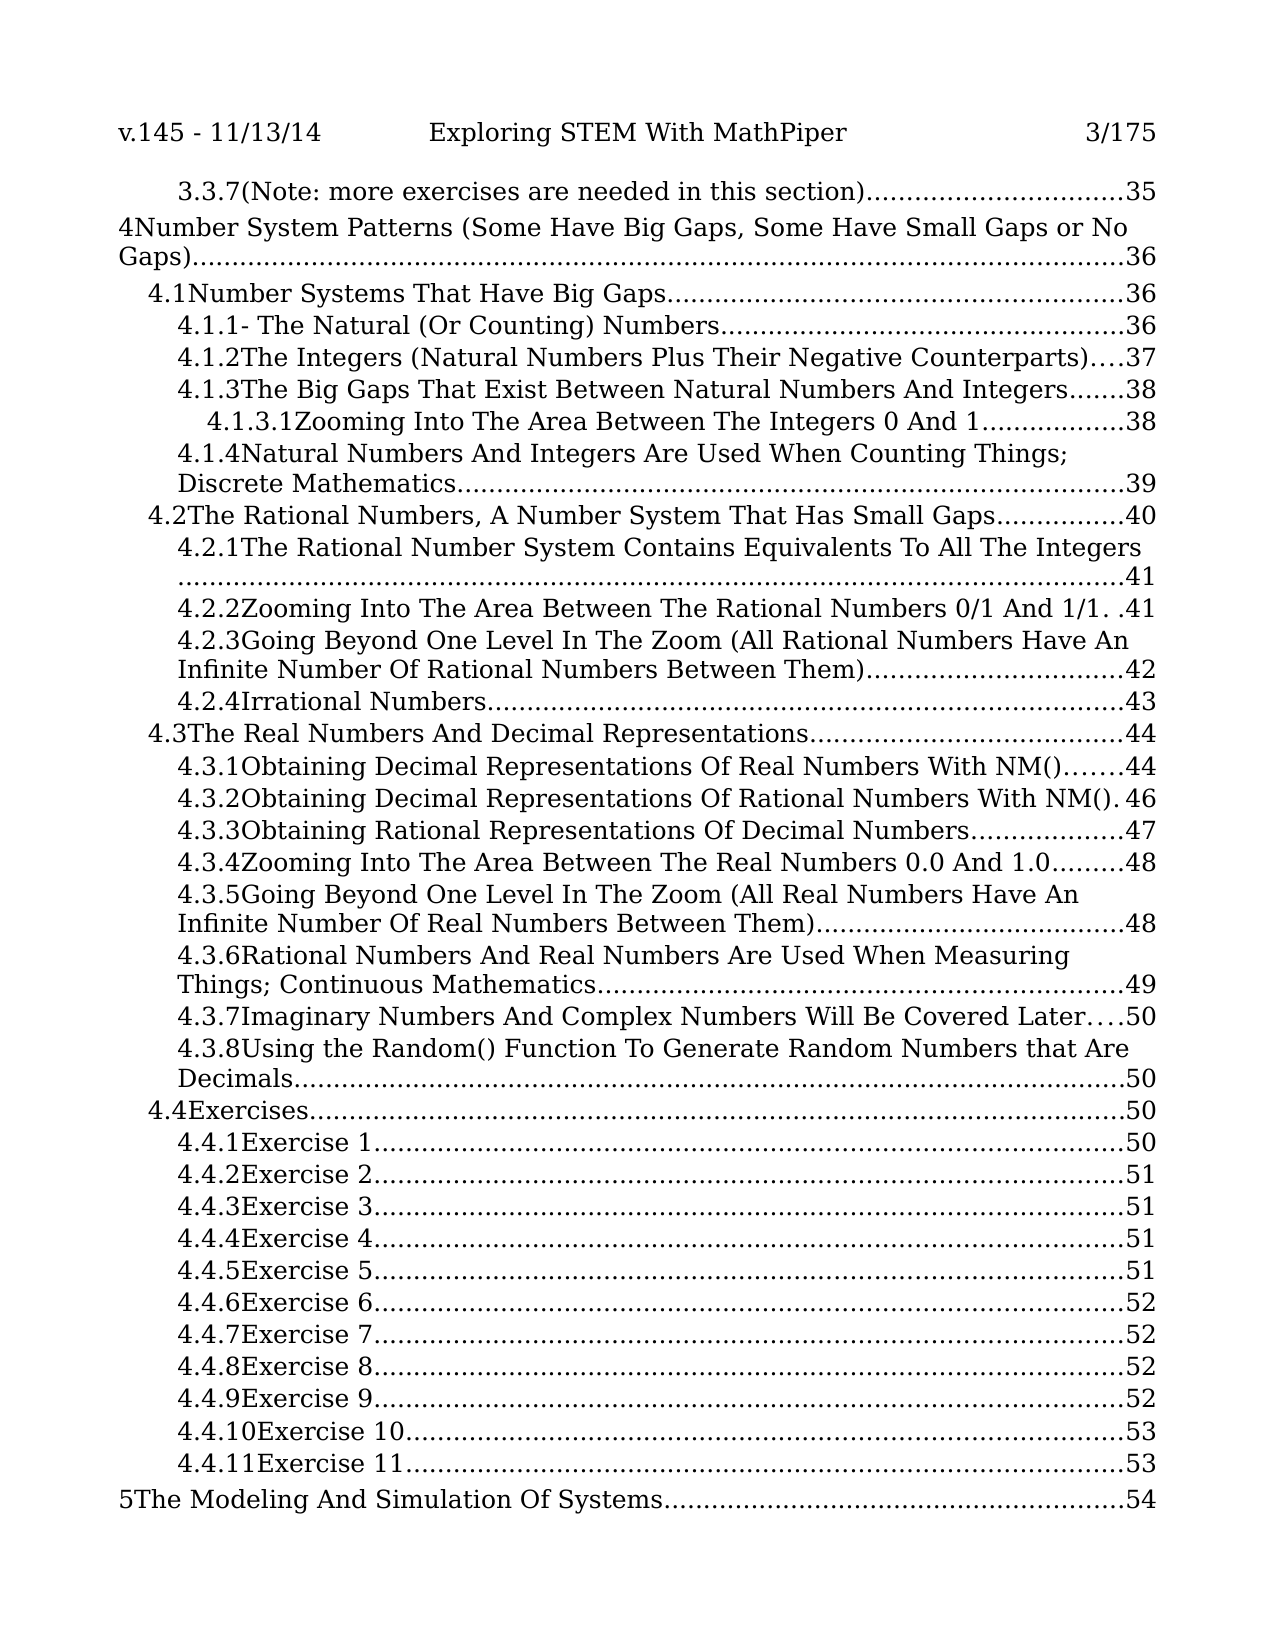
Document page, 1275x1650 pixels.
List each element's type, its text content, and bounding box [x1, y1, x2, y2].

text 4.1Number Systems That Have Big Gaps 36 [148, 279, 1157, 308]
text 4.4.1Exercise 1 50 [177, 1128, 1157, 1157]
text 3.3.7(Note: more exercises are needed in this section) 35 [177, 177, 1157, 206]
text 4.3.1Obtaining Decimal Representations Of Real Numbers With NM() 44 [177, 752, 1157, 781]
text 4.3The Real Numbers And Decimal Representations 44 [148, 720, 1157, 749]
text 4.1.4Natural Numbers And Integers Are Used When Counting Things; Discrete Mathematics 39 [177, 440, 1157, 498]
text 4.4.5Exercise 5 51 [177, 1256, 1157, 1286]
text 4.2.4Irrational Numbers 43 [177, 688, 1157, 717]
text 4.3.5Going Beyond One Level In The Zoom (All Real Numbers Have An Infinite Number Of Real Numbers Between Them) 48 [177, 880, 1157, 938]
text 4.4.7Exercise 7 52 [177, 1321, 1157, 1350]
text 4.4.11Exercise 11 53 [177, 1449, 1157, 1478]
text 4.4Exercises 50 [148, 1096, 1157, 1125]
text 4.4.9Exercise 9 52 [177, 1385, 1157, 1414]
text 4.3.4Zooming Into The Area Between The Real Numbers 0.0 And 1.0 48 [177, 848, 1157, 877]
text 4.4.6Exercise 6 52 [177, 1288, 1157, 1318]
text 5The Modeling And Simulation Of Systems 54 [118, 1486, 1157, 1515]
text 4.3.6Rational Numbers And Real Numbers Are Used When Measuring Things; Continuous Mathematics 49 [177, 941, 1157, 1000]
text 4.3.8Using the Random() Function To Generate Random Numbers that Are Decimals 50 [177, 1035, 1157, 1093]
text 4.3.2Obtaining Decimal Representations Of Rational Numbers With NM() 46 [177, 784, 1157, 813]
text 4.1.1- The Natural (Or Counting) Numbers 36 [177, 311, 1157, 341]
text 4.2.2Zooming Into The Area Between The Rational Numbers 0/1 And 1/1 41 [177, 594, 1157, 623]
text 4.4.4Exercise 4 51 [177, 1224, 1157, 1253]
text 4.1.2The Integers (Natural Numbers Plus Their Negative Counterparts) 37 [177, 343, 1157, 373]
text 4.1.3.1Zooming Into The Area Between The Integers 0 And 1 38 [207, 408, 1157, 437]
text 4.3.3Obtaining Rational Representations Of Decimal Numbers 47 [177, 816, 1157, 845]
text 4.4.10Exercise 10 53 [177, 1417, 1157, 1446]
text 4.2The Rational Numbers, A Number System That Has Small Gaps 40 [148, 501, 1157, 530]
text 4Number System Patterns (Some Have Big Gaps, Some Have Small Gaps or No Gaps) 36 [118, 213, 1157, 272]
text 4.4.3Exercise 3 51 [177, 1192, 1157, 1221]
text 4.2.3Going Beyond One Level In The Zoom (All Rational Numbers Have An Infinite Number Of Rational Numbers Between Them) 42 [177, 626, 1157, 685]
text 4.3.7Imaginary Numbers And Complex Numbers Will Be Covered Later 50 [177, 1003, 1157, 1032]
text 4.2.1The Rational Number System Contains Equivalents To All The Integers 41 [177, 533, 1157, 591]
text 4.1.3The Big Gaps That Exist Between Natural Numbers And Integers 38 [177, 376, 1157, 405]
text 4.4.2Exercise 2 51 [177, 1160, 1157, 1189]
text 4.4.8Exercise 8 52 [177, 1353, 1157, 1382]
